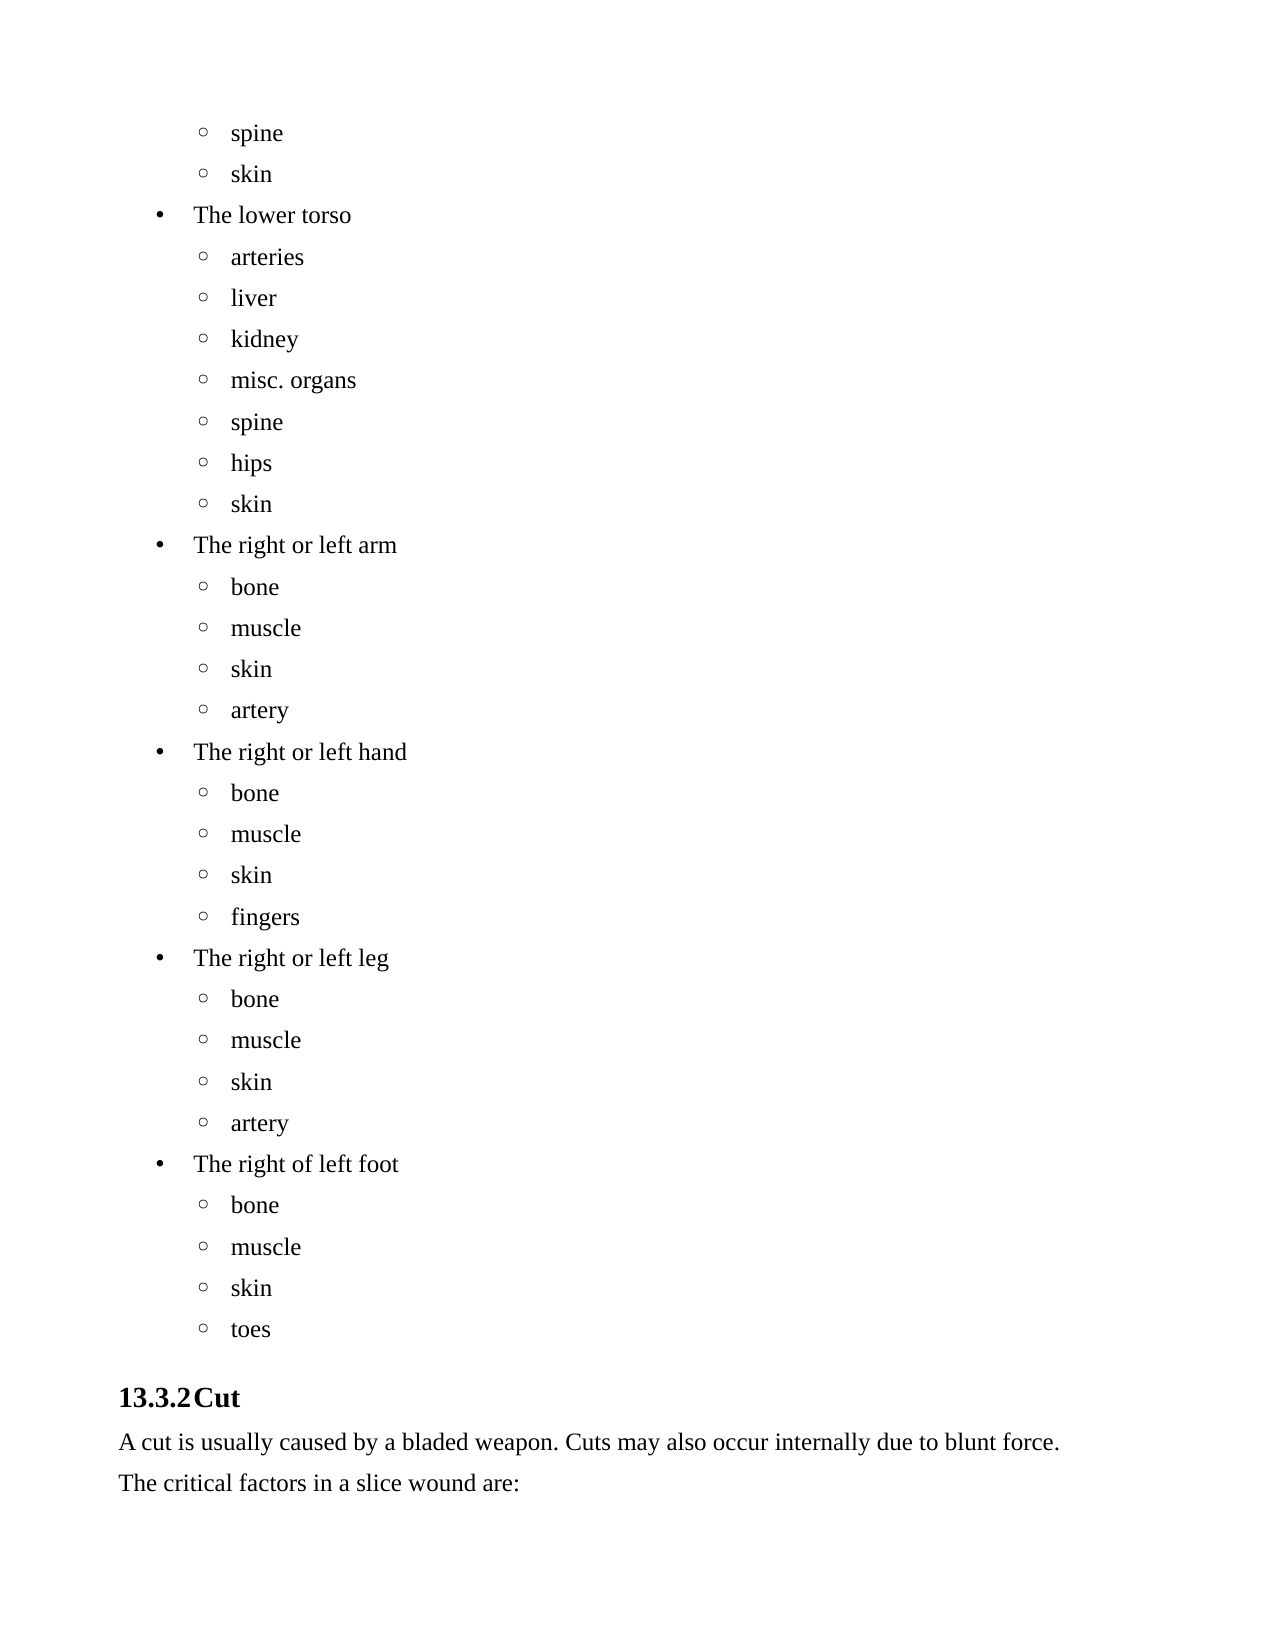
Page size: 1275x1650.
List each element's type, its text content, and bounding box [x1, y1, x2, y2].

list bone [193, 572, 1157, 601]
text A cut is usually caused by a bladed weapon. Cuts may also occur internally due to blunt force. [118, 1427, 1157, 1455]
list artery [193, 1108, 1157, 1137]
list muscle [193, 1232, 1157, 1261]
list bone [193, 1191, 1157, 1219]
list kidney [193, 324, 1157, 353]
list skin [193, 654, 1157, 683]
list skin [193, 159, 1157, 188]
list muscle [193, 1026, 1157, 1054]
list toes [193, 1314, 1157, 1343]
list artery [193, 696, 1157, 724]
list skin [193, 861, 1157, 889]
list The right or left leg [156, 943, 1157, 972]
list skin [193, 489, 1157, 518]
list skin [193, 1067, 1157, 1096]
list liver [193, 283, 1157, 312]
list arteries [193, 242, 1157, 271]
subtitle Cut [118, 1381, 1157, 1414]
list misc. organs [193, 366, 1157, 394]
list bone [193, 778, 1157, 807]
text The critical factors in a slice wound are: [118, 1468, 1157, 1497]
list The right or left hand [156, 737, 1157, 766]
list bone [193, 984, 1157, 1013]
list The lower torso [156, 201, 1157, 229]
list The right or left arm [156, 531, 1157, 559]
list skin [193, 1273, 1157, 1302]
list muscle [193, 819, 1157, 848]
list spine [193, 407, 1157, 436]
list hips [193, 448, 1157, 477]
list fingers [193, 902, 1157, 931]
list The right of left foot [156, 1149, 1157, 1178]
list spine [193, 118, 1157, 147]
list muscle [193, 613, 1157, 642]
